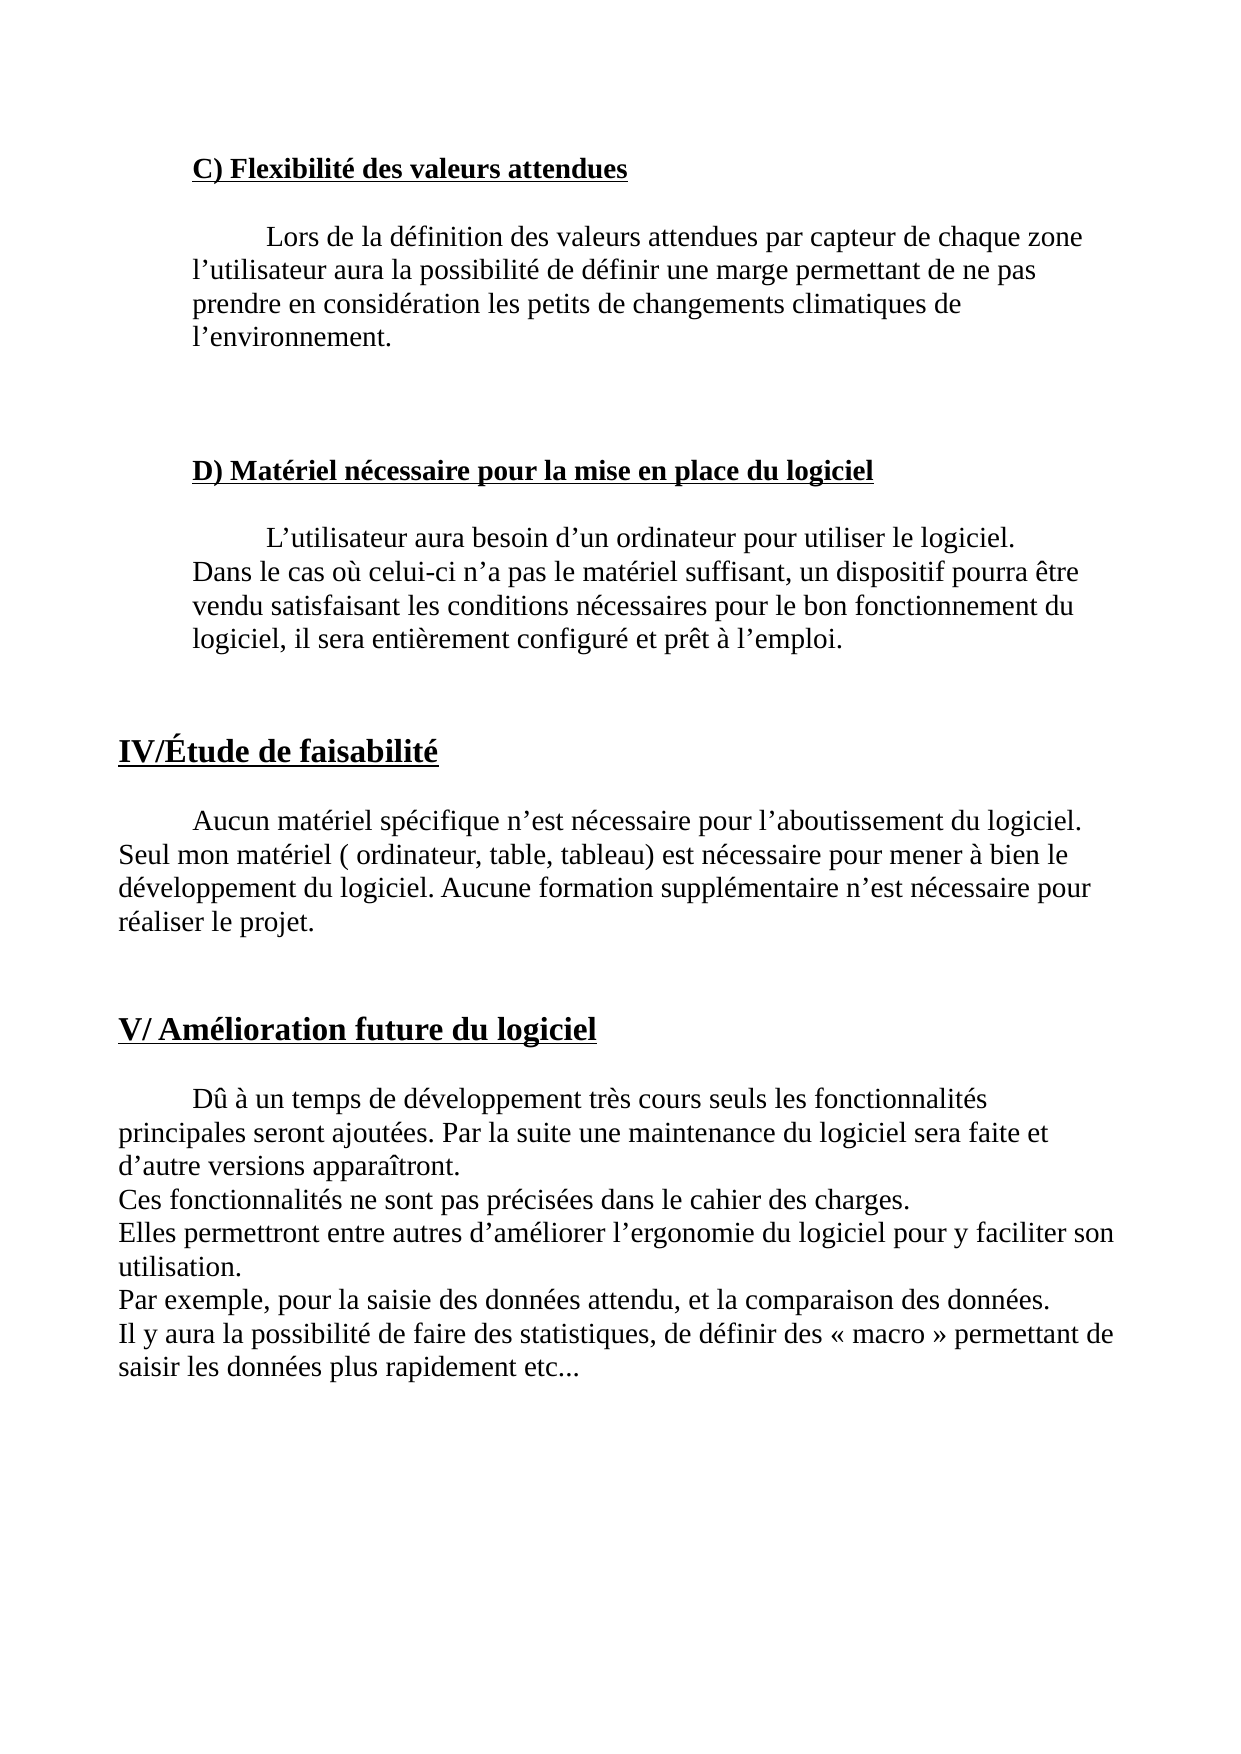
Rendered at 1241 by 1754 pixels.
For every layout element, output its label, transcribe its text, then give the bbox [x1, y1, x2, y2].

text Lors de la définition des valeurs attendues par capteur de chaque zone l’utilisateur aura la possibilité de définir une marge permettant de ne pas prendre en considération les petits de changements climatiques de l’environnement. [118, 219, 1122, 353]
text L’utilisateur aura besoin d’un ordinateur pour utiliser le logiciel. [118, 521, 1122, 554]
text Il y aura la possibilité de faire des statistiques, de définir des « macro » permettant de saisir les données plus rapidement etc... [118, 1316, 1122, 1383]
text Ces fonctionnalités ne sont pas précisées dans le cahier des charges. [118, 1182, 1122, 1215]
text Elles permettront entre autres d’améliorer l’ergonomie du logiciel pour y faciliter son utilisation. [118, 1215, 1122, 1282]
text V/ Amélioration future du logiciel [118, 1009, 1122, 1048]
text Aucun matériel spécifique n’est nécessaire pour l’aboutissement du logiciel. [118, 803, 1122, 837]
text Dans le cas où celui-ci n’a pas le matériel suffisant, un dispositif pourra être vendu satisfaisant les conditions nécessaires pour le bon fonctionnement du logiciel, il sera entièrement configuré et prêt à l’emploi. [118, 554, 1122, 655]
text C) Flexibilité des valeurs attendues [118, 152, 1122, 185]
text Seul mon matériel ( ordinateur, table, tableau) est nécessaire pour mener à bien le développement du logiciel. Aucune formation supplémentaire n’est nécessaire pour réaliser le projet. [118, 837, 1122, 937]
text Dû à un temps de développement très cours seuls les fonctionnalités principales seront ajoutées. Par la suite une maintenance du logiciel sera faite et d’autre versions apparaîtront. [118, 1081, 1122, 1182]
text D) Matériel nécessaire pour la mise en place du logiciel [118, 453, 1122, 487]
text IV/Étude de faisabilité [118, 731, 1122, 770]
text Par exemple, pour la saisie des données attendu, et la comparaison des données. [118, 1282, 1122, 1316]
